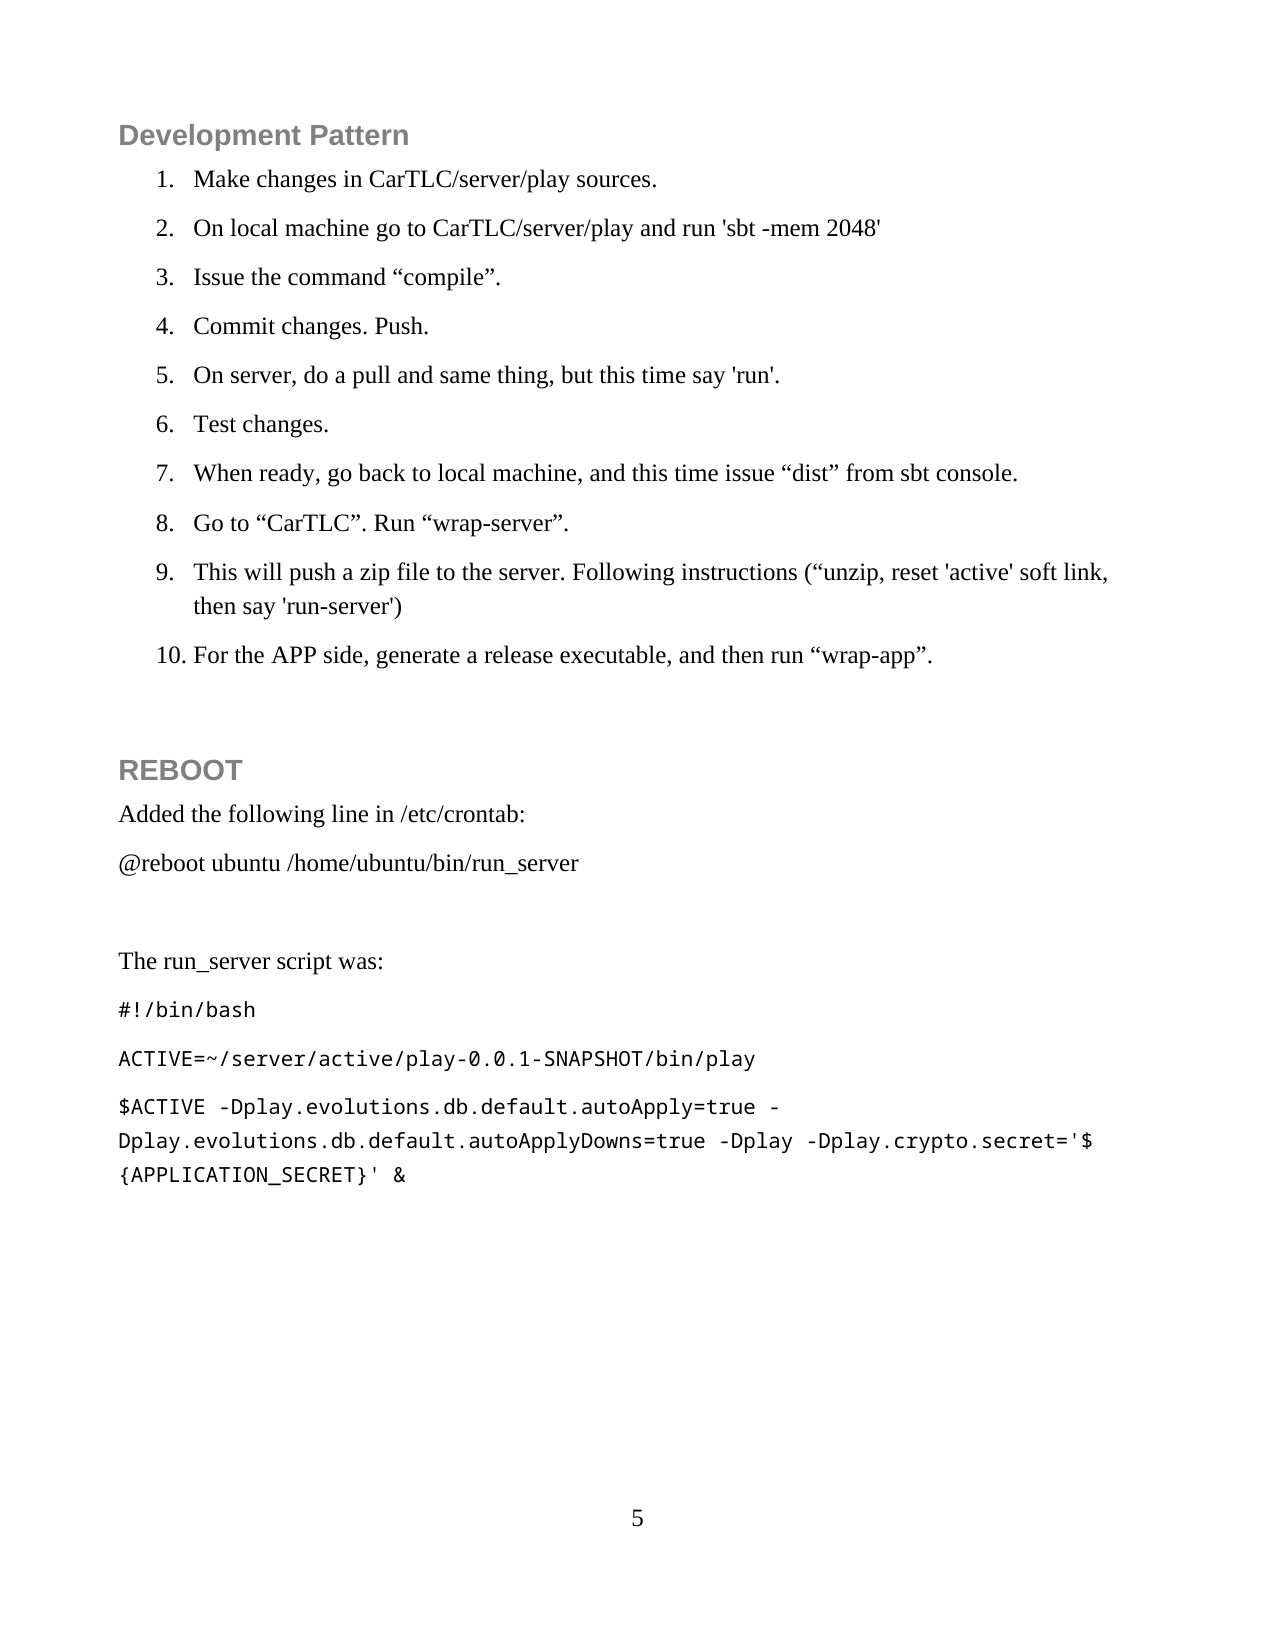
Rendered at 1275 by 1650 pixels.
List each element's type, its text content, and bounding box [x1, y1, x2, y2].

text The run_server script was: [118, 946, 1157, 975]
text #!/bin/bash [118, 995, 1157, 1024]
list On server, do a pull and same thing, but this time say 'run'. [156, 360, 1157, 389]
list On local machine go to CarTLC/server/play and run 'sbt -mem 2048' [156, 213, 1157, 242]
list When ready, go back to local machine, and this time issue “dist” from sbt console. [156, 458, 1157, 487]
list Go to “CarTLC”. Run “wrap-server”. [156, 508, 1157, 536]
list For the APP side, generate a release executable, and then run “wrap-app”. [156, 640, 1157, 669]
text Added the following line in /etc/crontab: [118, 799, 1157, 828]
text $ACTIVE -Dplay.evolutions.db.default.autoApply=true -Dplay.evolutions.db.default.autoApplyDowns=true -Dplay -Dplay.crypto.secret='${APPLICATION_SECRET}' & [118, 1092, 1157, 1189]
list Test changes. [156, 409, 1157, 438]
subtitle Development Pattern [118, 118, 1157, 152]
list Issue the command “compile”. [156, 262, 1157, 291]
text @reboot ubuntu /home/ubuntu/bin/run_server [118, 848, 1157, 877]
list This will push a zip file to the server. Following instructions (“unzip, reset 'active' soft link, then say 'run-server') [156, 557, 1157, 620]
list Make changes in CarTLC/server/play sources. [156, 164, 1157, 193]
list Commit changes. Push. [156, 311, 1157, 340]
subtitle REBOOT [118, 753, 1157, 786]
text ACTIVE=~/server/active/play-0.0.1-SNAPSHOT/bin/play [118, 1044, 1157, 1072]
